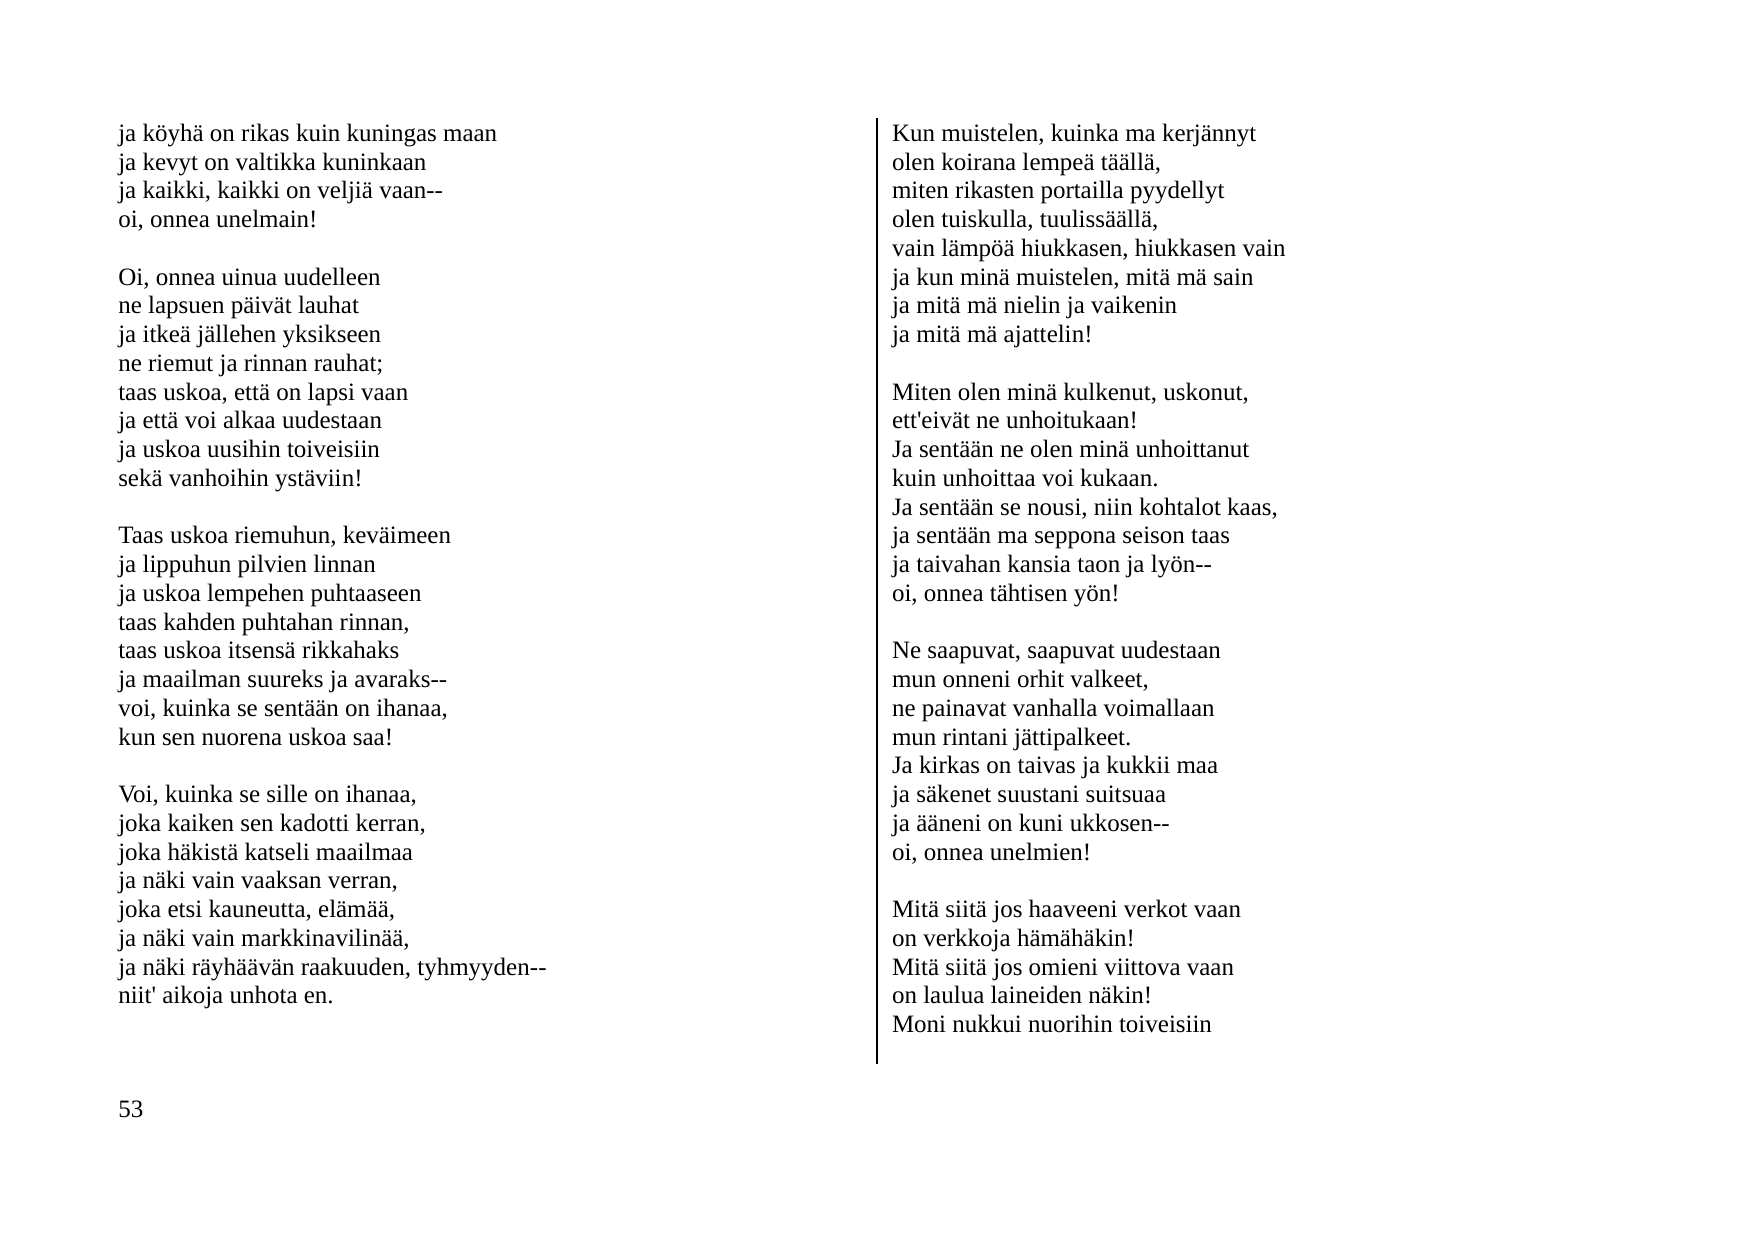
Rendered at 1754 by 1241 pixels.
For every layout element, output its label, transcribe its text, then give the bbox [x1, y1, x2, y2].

text Moni nukkui nuorihin toiveisiin [892, 1009, 1635, 1038]
text Ja sentään ne olen minä unhoittanut [892, 434, 1635, 463]
text Mitä siitä jos omieni viittova vaan [892, 952, 1635, 981]
text mun rintani jättipalkeet. [892, 722, 1635, 751]
text ja että voi alkaa uudestaan [118, 406, 862, 434]
text Voi, kuinka se sille on ihanaa, [118, 779, 862, 808]
text ja uskoa lempehen puhtaaseen [118, 578, 862, 607]
text ja mitä mä nielin ja vaikenin [892, 291, 1635, 319]
text ja sentään ma seppona seison taas [892, 521, 1635, 549]
text ja uskoa uusihin toiveisiin [118, 434, 862, 463]
text ja maailman suureks ja avaraks-- [118, 664, 862, 693]
text oi, onnea unelmien! [892, 837, 1635, 866]
text Ne saapuvat, saapuvat uudestaan [892, 636, 1635, 664]
text vain lämpöä hiukkasen, hiukkasen vain [892, 233, 1635, 262]
text ja itkeä jällehen yksikseen [118, 319, 862, 348]
text taas kahden puhtahan rinnan, [118, 607, 862, 636]
text joka etsi kauneutta, elämää, [118, 894, 862, 923]
text ne lapsuen päivät lauhat [118, 291, 862, 319]
text ja näki vain markkinavilinää, [118, 923, 862, 952]
text ne riemut ja rinnan rauhat; [118, 348, 862, 377]
text voi, kuinka se sentään on ihanaa, [118, 693, 862, 722]
text miten rikasten portailla pyydellyt [892, 176, 1635, 204]
text ja kevyt on valtikka kuninkaan [118, 147, 862, 176]
text mun onneni orhit valkeet, [892, 664, 1635, 693]
text ja näki räyhäävän raakuuden, tyhmyyden-- [118, 952, 862, 981]
text ja taivahan kansia taon ja lyön-- [892, 549, 1635, 578]
text Oi, onnea uinua uudelleen [118, 262, 862, 291]
text joka häkistä katseli maailmaa [118, 837, 862, 866]
text kuin unhoittaa voi kukaan. [892, 463, 1635, 492]
text taas uskoa, että on lapsi vaan [118, 377, 862, 406]
text ja säkenet suustani suitsuaa [892, 779, 1635, 808]
text joka kaiken sen kadotti kerran, [118, 808, 862, 837]
text Mitä siitä jos haaveeni verkot vaan [892, 894, 1635, 923]
text ja köyhä on rikas kuin kuningas maan [118, 118, 862, 147]
text on verkkoja hämähäkin! [892, 923, 1635, 952]
text ja kun minä muistelen, mitä mä sain [892, 262, 1635, 291]
text ne painavat vanhalla voimallaan [892, 693, 1635, 722]
text sekä vanhoihin ystäviin! [118, 463, 862, 492]
text taas uskoa itsensä rikkahaks [118, 636, 862, 664]
text kun sen nuorena uskoa saa! [118, 722, 862, 751]
text on laulua laineiden näkin! [892, 981, 1635, 1009]
text niit' aikoja unhota en. [118, 981, 862, 1009]
text Kun muistelen, kuinka ma kerjännyt [892, 118, 1635, 147]
text ja lippuhun pilvien linnan [118, 549, 862, 578]
text Miten olen minä kulkenut, uskonut, [892, 377, 1635, 406]
text oi, onnea tähtisen yön! [892, 578, 1635, 607]
text ett'eivät ne unhoitukaan! [892, 406, 1635, 434]
text ja ääneni on kuni ukkosen-- [892, 808, 1635, 837]
text olen tuiskulla, tuulissäällä, [892, 204, 1635, 233]
text Taas uskoa riemuhun, keväimeen [118, 521, 862, 549]
text oi, onnea unelmain! [118, 204, 862, 233]
text ja näki vain vaaksan verran, [118, 866, 862, 894]
text ja kaikki, kaikki on veljiä vaan-- [118, 176, 862, 204]
text Ja sentään se nousi, niin kohtalot kaas, [892, 492, 1635, 521]
text Ja kirkas on taivas ja kukkii maa [892, 751, 1635, 779]
text ja mitä mä ajattelin! [892, 319, 1635, 348]
text olen koirana lempeä täällä, [892, 147, 1635, 176]
